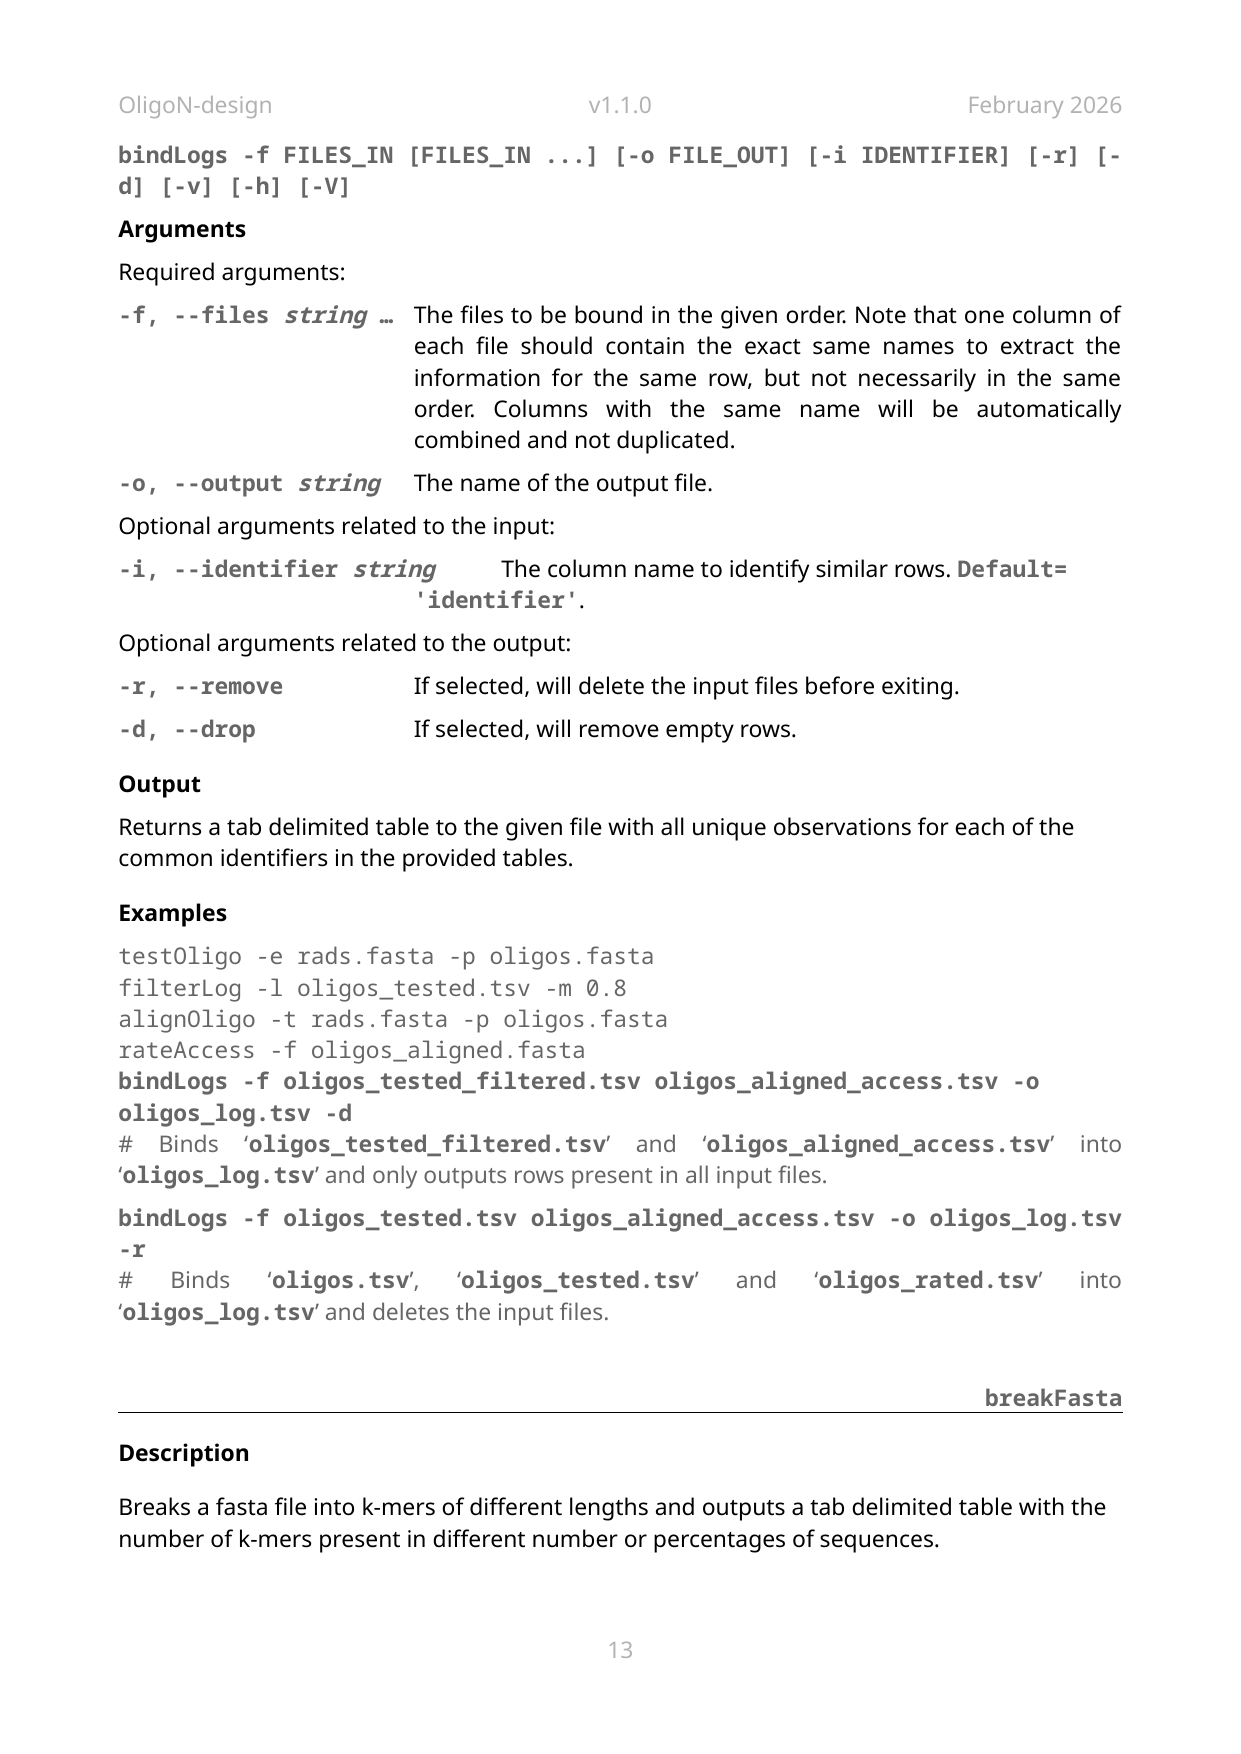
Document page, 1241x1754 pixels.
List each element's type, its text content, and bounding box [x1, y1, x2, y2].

text # Binds ‘oligos_tested_filtered.tsv’ and ‘oligos_aligned_access.tsv’ into ‘oligos_log.tsv’ and only outputs rows present in all input files. [118, 1128, 1122, 1190]
text Examples [118, 897, 1122, 928]
text rateAccess -f oligos_aligned.fasta [118, 1034, 1122, 1065]
text Required arguments: [118, 256, 1122, 287]
text Breaks a fasta file into k-mers of different lengths and outputs a tab delimited table with the number of k-mers present in different number or percentages of sequences. [118, 1491, 1122, 1554]
text bindLogs -f FILES_IN [FILES_IN ...] [-o FILE_OUT] [-i IDENTIFIER] [-r] [-d] [-v] [-h] [-V] [118, 139, 1122, 201]
text Arguments [118, 213, 1122, 244]
text Optional arguments related to the output: [118, 627, 1122, 658]
text breakFasta [118, 1382, 1122, 1412]
text # Binds ‘oligos.tsv’, ‘oligos_tested.tsv’ and ‘oligos_rated.tsv’ into ‘oligos_log.tsv’ and deletes the input files. [118, 1264, 1122, 1327]
text Description [118, 1437, 1122, 1468]
text bindLogs -f oligos_tested_filtered.tsv oligos_aligned_access.tsv -o oligos_log.tsv -d [118, 1065, 1122, 1128]
text bindLogs -f oligos_tested.tsv oligos_aligned_access.tsv -o oligos_log.tsv -r [118, 1202, 1122, 1264]
text -r, --remove If selected, will delete the input files before exiting. [118, 670, 1122, 702]
text Optional arguments related to the input: [118, 510, 1122, 541]
text alignOligo -t rads.fasta -p oligos.fasta [118, 1003, 1122, 1034]
text testOligo -e rads.fasta -p oligos.fasta [118, 940, 1122, 971]
text -i, --identifier string The column name to identify similar rows. Default= 'identifier'. [118, 553, 1122, 616]
text Returns a tab delimited table to the given file with all unique observations for each of the common identifiers in the provided tables. [118, 811, 1122, 874]
text -f, --files string … The files to be bound in the given order. Note that one column of each file should contain the exact same names to extract the information for the same row, but not necessarily in the same order. Columns with the same name will be automatically combined and not duplicated. [118, 299, 1122, 455]
text -o, --output string The name of the output file. [118, 467, 1122, 498]
text filterLog -l oligos_tested.tsv -m 0.8 [118, 971, 1122, 1003]
text Output [118, 768, 1122, 799]
text -d, --drop If selected, will remove empty rows. [118, 713, 1122, 744]
